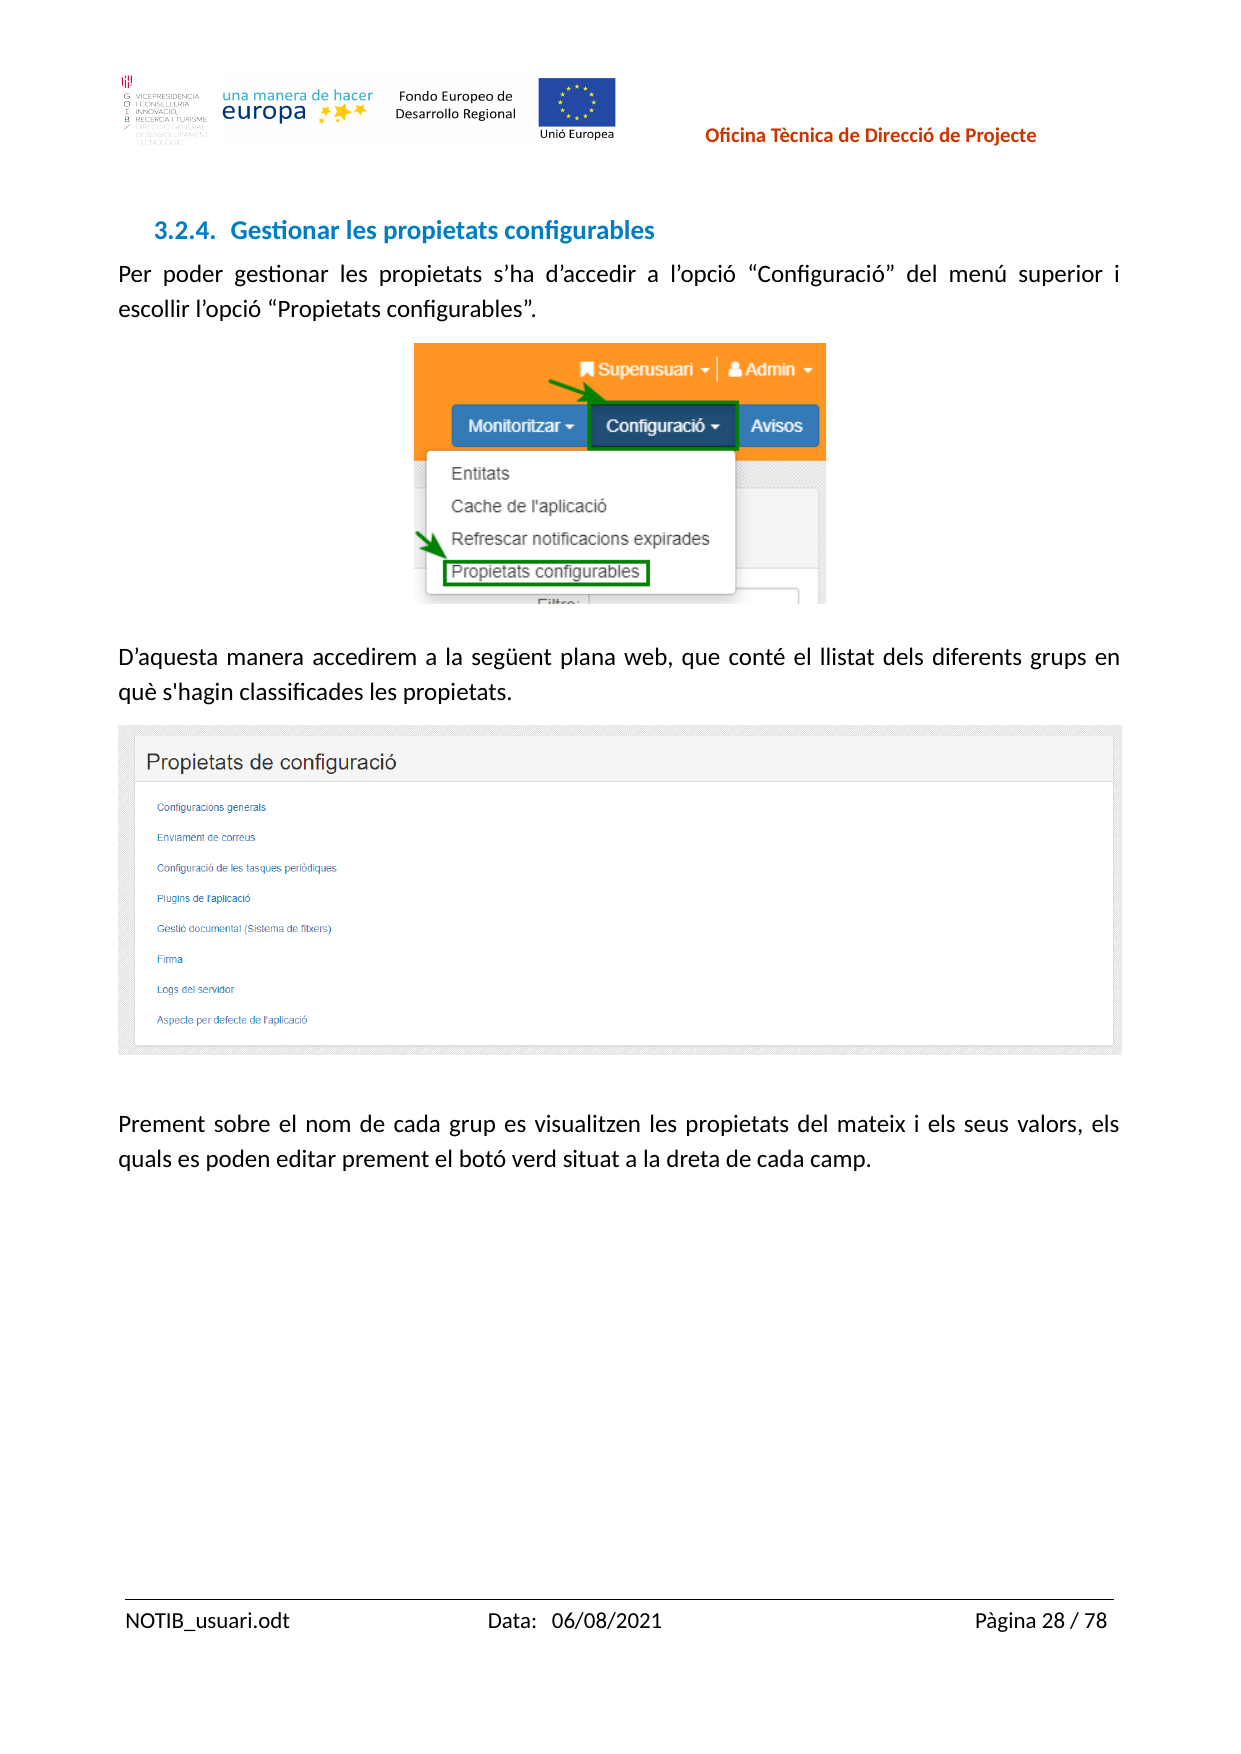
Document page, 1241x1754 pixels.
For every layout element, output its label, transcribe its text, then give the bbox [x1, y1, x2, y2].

text D’aquesta manera accedirem a la següent plana web, que conté el llistat dels diferents grups en què s'hagin classificades les propietats. [118, 641, 1122, 706]
subtitle Gestionar les propietats configurables [153, 213, 1122, 246]
picture [413, 343, 827, 604]
picture [118, 73, 213, 147]
text Per poder gestionar les propietats s’ha d’accedir a l’opció “Configuració” del menú superior i escollir l’opció “Propietats configurables”. [118, 258, 1122, 324]
picture [219, 73, 621, 147]
text Prement sobre el nom de cada grup es visualitzen les propietats del mateix i els seus valors, els quals es poden editar prement el botó verd situat a la dreta de cada camp. [118, 1108, 1122, 1174]
picture [118, 725, 1123, 1055]
